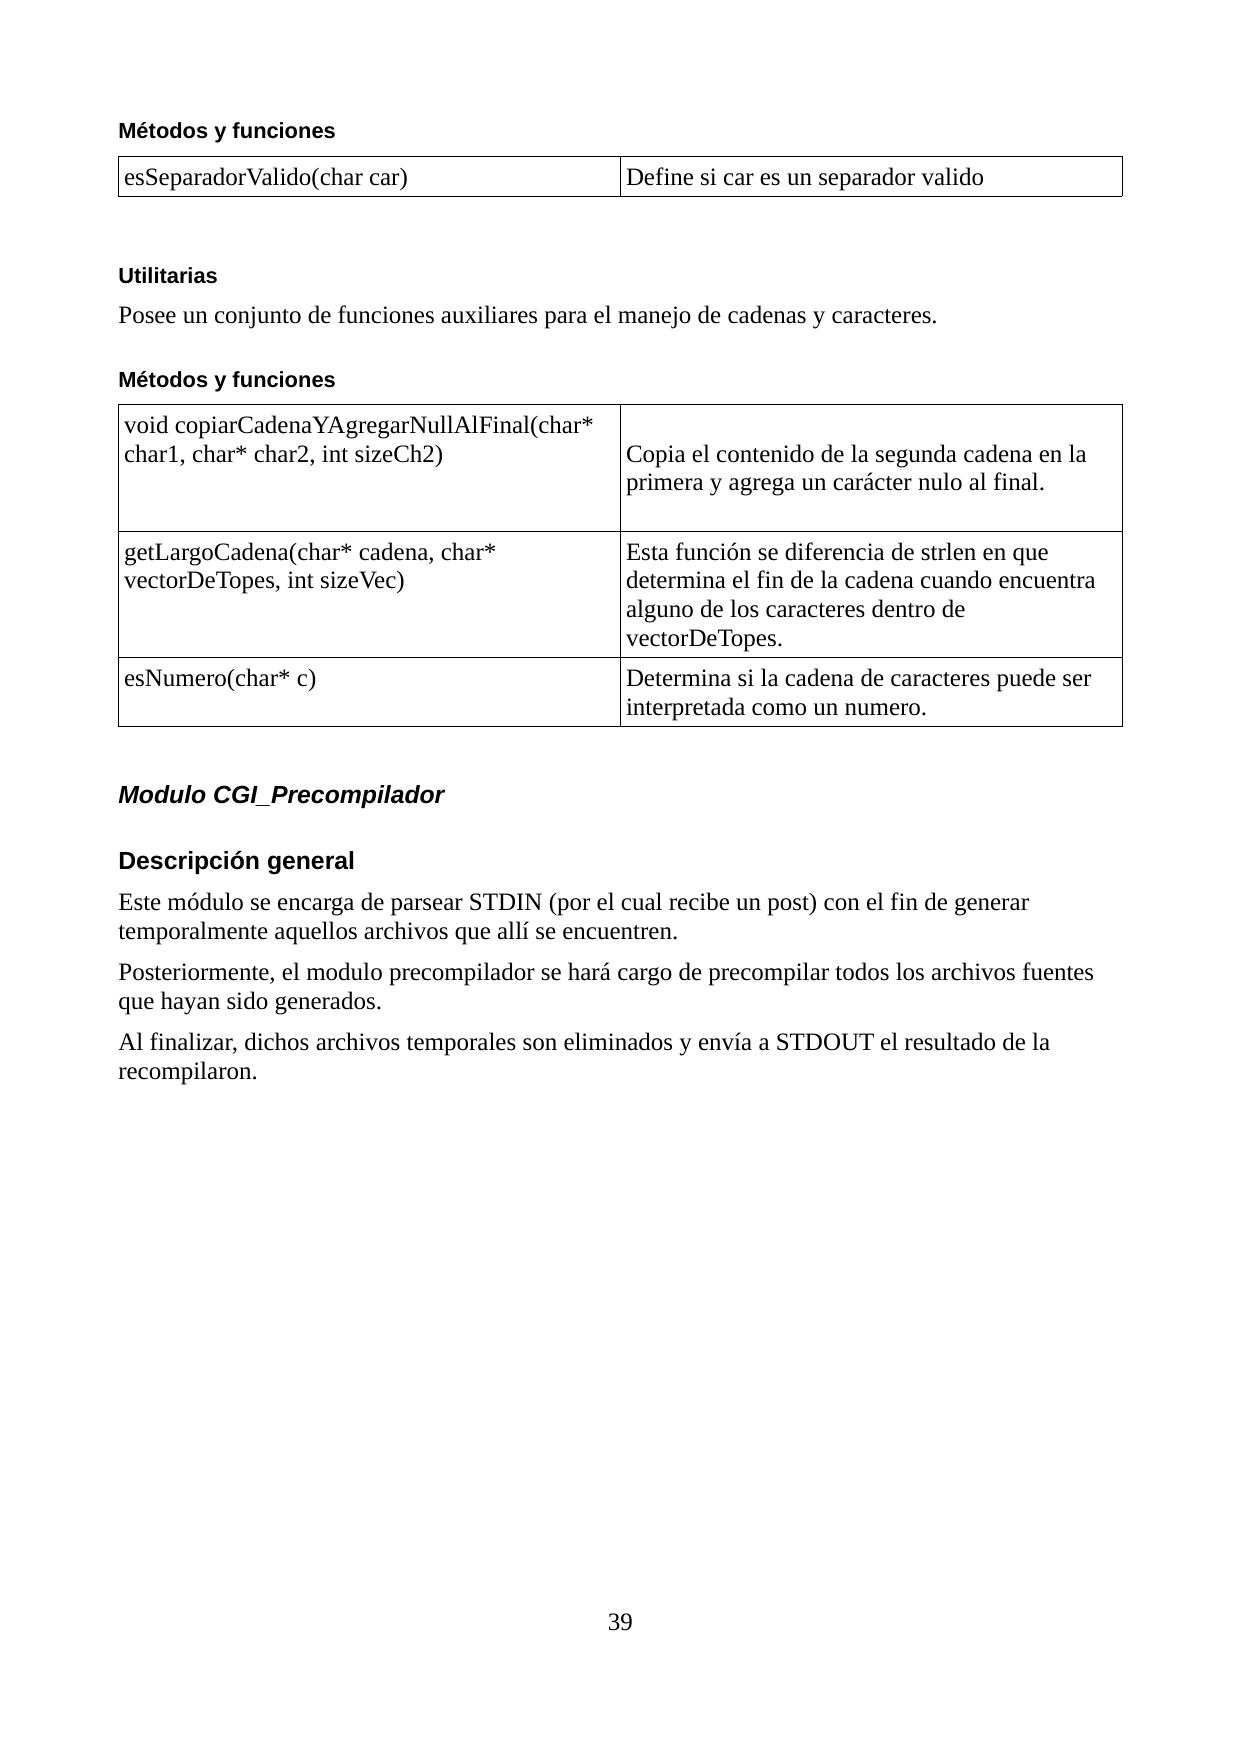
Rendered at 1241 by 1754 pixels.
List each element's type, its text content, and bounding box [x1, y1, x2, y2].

table_cell getLargoCadena(char* cadena, char* vectorDeTopes, int sizeVec) [119, 532, 620, 657]
subtitle Descripción general [118, 846, 1122, 875]
table_header Define si car es un separador valido [621, 157, 1122, 196]
table_cell Esta función se diferencia de strlen en que determina el fin de la cadena cuando encuentra alguno de los caracteres dentro de vectorDeTopes. [621, 532, 1122, 657]
text Este módulo se encarga de parsear STDIN (por el cual recibe un post) con el fin de generar temporalmente aquellos archivos que allí se encuentren. [118, 887, 1122, 945]
text Posteriormente, el modulo precompilador se hará cargo de precompilar todos los archivos fuentes que hayan sido generados. [118, 957, 1122, 1015]
table_cell esNumero(char* c) [119, 658, 620, 726]
table_cell Determina si la cadena de caracteres puede ser interpretada como un numero. [621, 658, 1122, 726]
table_header esSeparadorValido(char car) [119, 157, 620, 196]
table_header Copia el contenido de la segunda cadena en la primera y agrega un carácter nulo al final. [621, 405, 1122, 531]
subtitle Métodos y funciones [118, 118, 1122, 143]
table_header void copiarCadenaYAgregarNullAlFinal(char* char1, char* char2, int sizeCh2) [119, 405, 620, 531]
subtitle Métodos y funciones [118, 366, 1122, 392]
text Al finalizar, dichos archivos temporales son eliminados y envía a STDOUT el resultado de la recompilaron. [118, 1027, 1122, 1085]
text Posee un conjunto de funciones auxiliares para el manejo de cadenas y caracteres. [118, 300, 1122, 329]
subtitle Utilitarias [118, 262, 1122, 288]
subtitle Modulo CGI_Precompilador [118, 780, 1122, 809]
